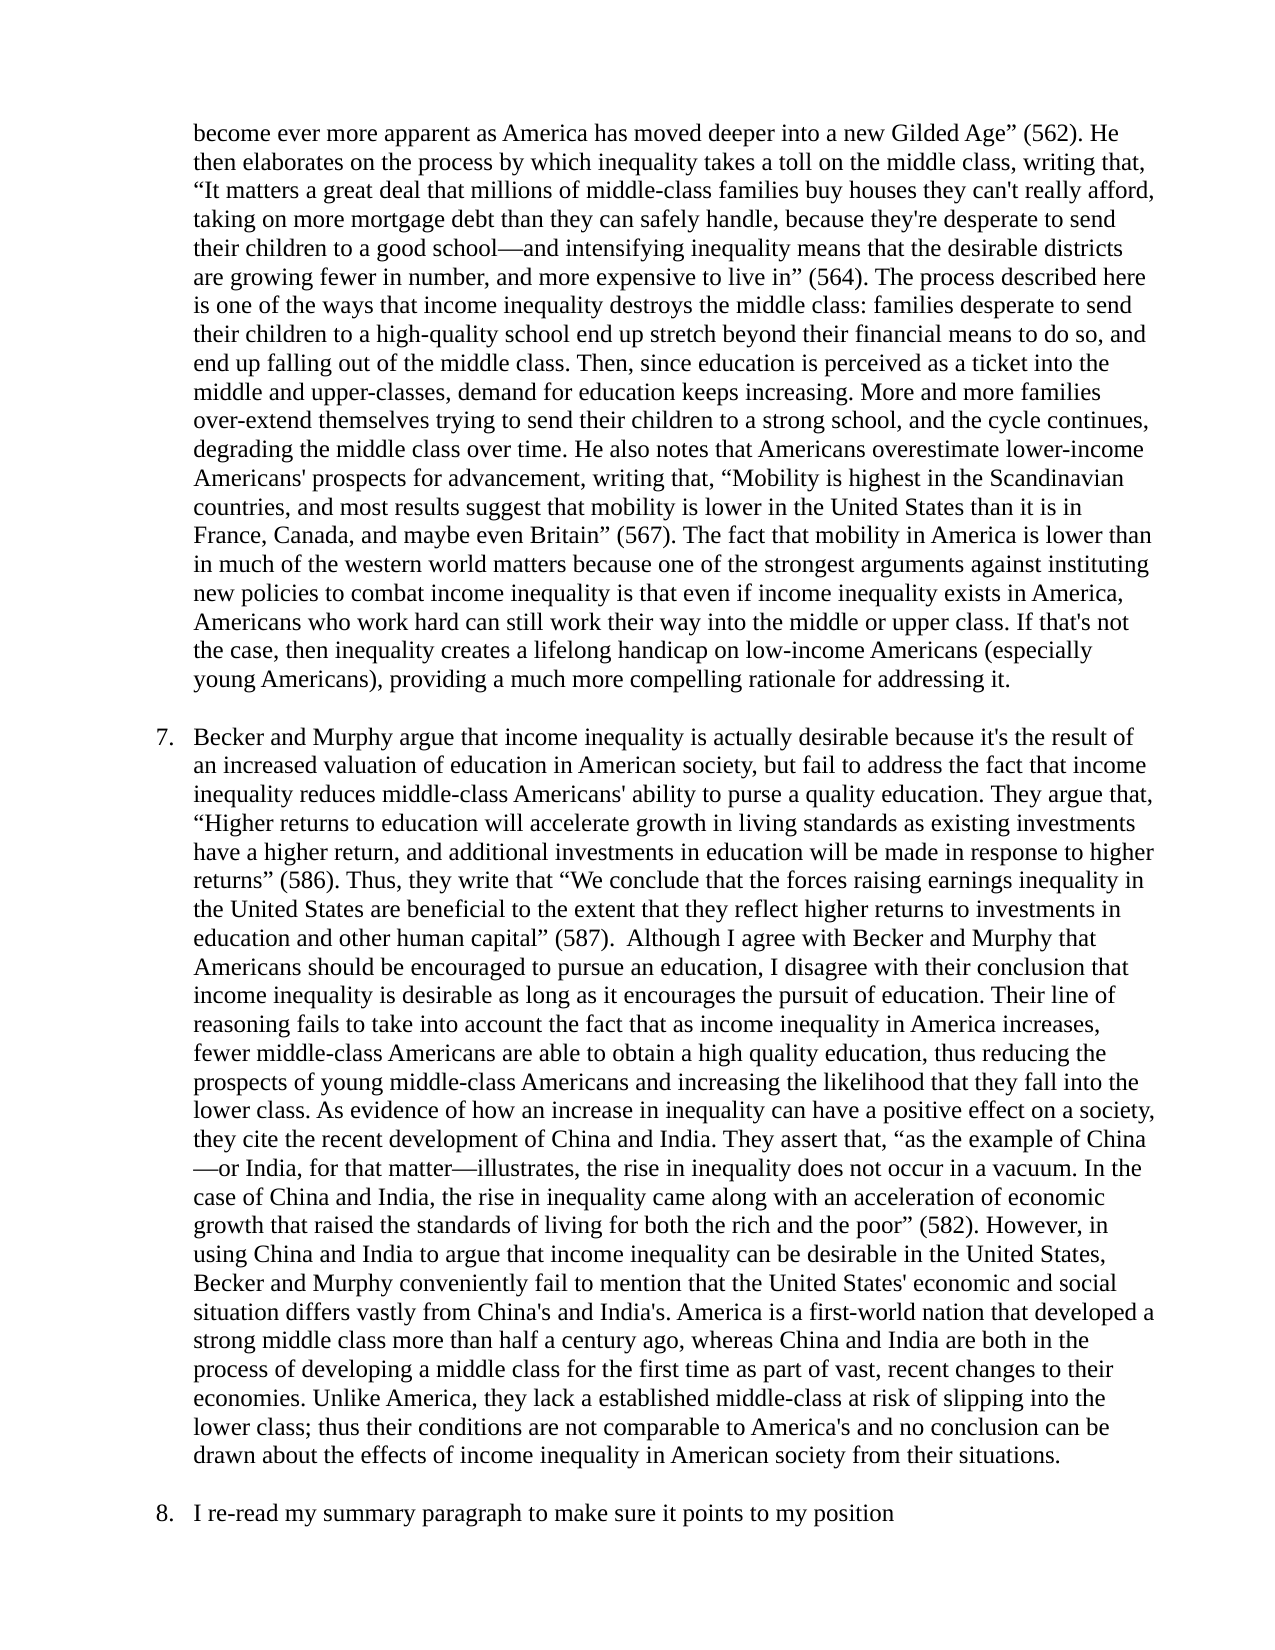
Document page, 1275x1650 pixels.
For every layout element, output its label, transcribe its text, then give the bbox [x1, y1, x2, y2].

list Becker and Murphy argue that income inequality is actually desirable because it's the result of an increased valuation of education in American society, but fail to address the fact that income inequality reduces middle-class Americans' ability to purse a quality education. They argue that, “Higher returns to education will accelerate growth in living standards as existing investments have a higher return, and additional investments in education will be made in response to higher returns” (586). Thus, they write that “We conclude that the forces raising earnings inequality in the United States are beneficial to the extent that they reflect higher returns to investments in education and other human capital” (587). Although I agree with Becker and Murphy that Americans should be encouraged to pursue an education, I disagree with their conclusion that income inequality is desirable as long as it encourages the pursuit of education. Their line of reasoning fails to take into account the fact that as income inequality in America increases, fewer middle-class Americans are able to obtain a high quality education, thus reducing the prospects of young middle-class Americans and increasing the likelihood that they fall into the lower class. As evidence of how an increase in inequality can have a positive effect on a society, they cite the recent development of China and India. They assert that, “as the example of China—or India, for that matter—illustrates, the rise in inequality does not occur in a vacuum. In the case of China and India, the rise in inequality came along with an acceleration of economic growth that raised the standards of living for both the rich and the poor” (582). However, in using China and India to argue that income inequality can be desirable in the United States, Becker and Murphy conveniently fail to mention that the United States' economic and social situation differs vastly from China's and India's. America is a first-world nation that developed a strong middle class more than half a century ago, whereas China and India are both in the process of developing a middle class for the first time as part of vast, recent changes to their economies. Unlike America, they lack a established middle-class at risk of slipping into the lower class; thus their conditions are not comparable to America's and no conclusion can be drawn about the effects of income inequality in American society from their situations. [156, 722, 1157, 1469]
list become ever more apparent as America has moved deeper into a new Gilded Age” (562). He then elaborates on the process by which inequality takes a toll on the middle class, writing that, “It matters a great deal that millions of middle-class families buy houses they can't really afford, taking on more mortgage debt than they can safely handle, because they're desperate to send their children to a good school—and intensifying inequality means that the desirable districts are growing fewer in number, and more expensive to live in” (564). The process described here is one of the ways that income inequality destroys the middle class: families desperate to send their children to a high-quality school end up stretch beyond their financial means to do so, and end up falling out of the middle class. Then, since education is perceived as a ticket into the middle and upper-classes, demand for education keeps increasing. More and more families over-extend themselves trying to send their children to a strong school, and the cycle continues, degrading the middle class over time. He also notes that Americans overestimate lower-income Americans' prospects for advancement, writing that, “Mobility is highest in the Scandinavian countries, and most results suggest that mobility is lower in the United States than it is in France, Canada, and maybe even Britain” (567). The fact that mobility in America is lower than in much of the western world matters because one of the strongest arguments against instituting new policies to combat income inequality is that even if income inequality exists in America, Americans who work hard can still work their way into the middle or upper class. If that's not the case, then inequality creates a lifelong handicap on low-income Americans (especially young Americans), providing a much more compelling rationale for addressing it. [156, 118, 1157, 693]
list I re-read my summary paragraph to make sure it points to my position [156, 1498, 1157, 1527]
